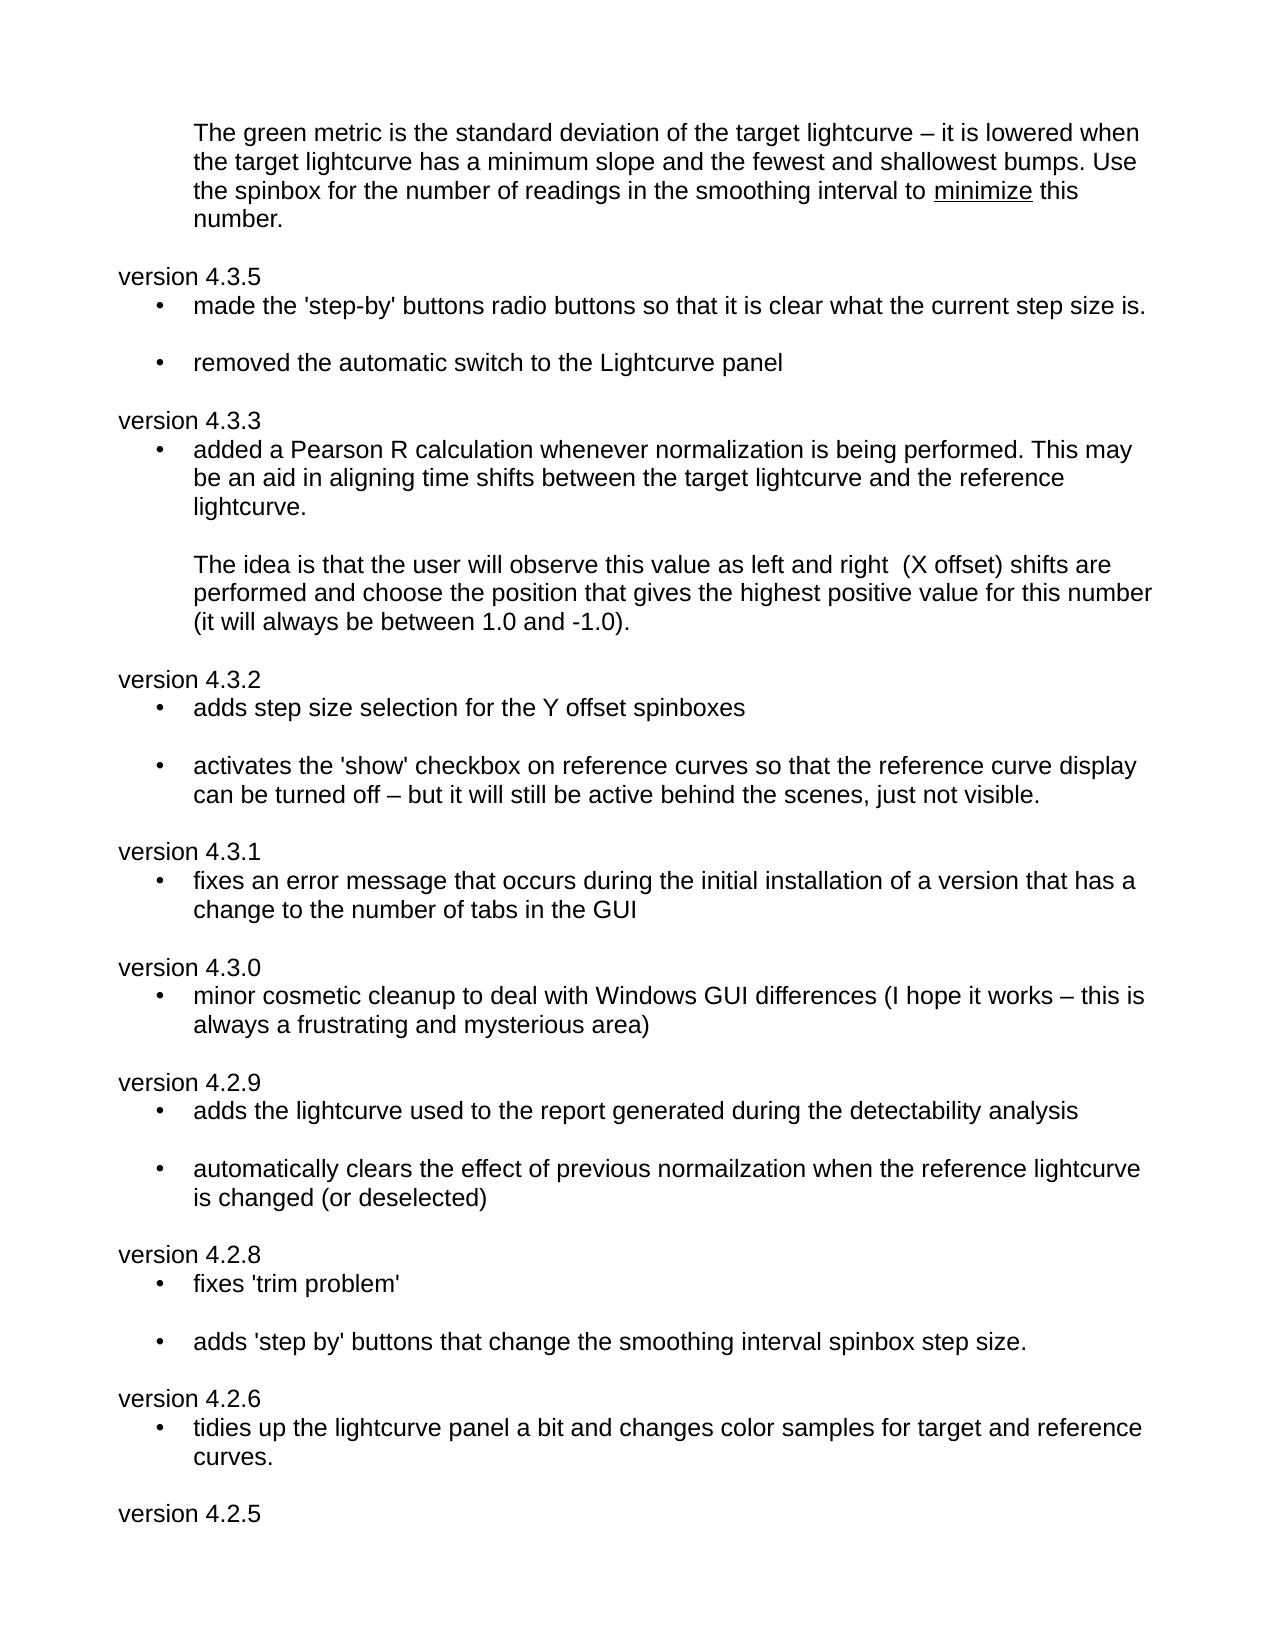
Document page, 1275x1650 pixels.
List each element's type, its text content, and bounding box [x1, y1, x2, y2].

text version 4.2.6 [118, 1384, 1157, 1413]
text version 4.3.0 [118, 952, 1157, 981]
text version 4.3.2 [118, 665, 1157, 693]
text version 4.2.9 [118, 1068, 1157, 1096]
list added a Pearson R calculation whenever normalization is being performed. This may be an aid in aligning time shifts between the target lightcurve and the reference lightcurve. The idea is that the user will observe this value as left and right (X offset) shifts are performed and choose the position that gives the highest positive value for this number (it will always be between 1.0 and -1.0). [156, 434, 1157, 665]
list adds the lightcurve used to the report generated during the detectability analysis [156, 1096, 1157, 1154]
list made the 'step-by' buttons radio buttons so that it is clear what the current step size is. [156, 291, 1157, 348]
list automatically clears the effect of previous normailzation when the reference lightcurve is changed (or deselected) [156, 1154, 1157, 1240]
text version 4.2.8 [118, 1240, 1157, 1269]
text version 4.3.5 [118, 262, 1157, 291]
list The green metric is the standard deviation of the target lightcurve – it is lowered when the target lightcurve has a minimum slope and the fewest and shallowest bumps. Use the spinbox for the number of readings in the smoothing interval to minimize this number. [156, 118, 1157, 262]
list fixes an error message that occurs during the initial installation of a version that has a change to the number of tabs in the GUI [156, 866, 1157, 952]
list tidies up the lightcurve panel a bit and changes color samples for target and reference curves. [156, 1413, 1157, 1499]
text version 4.3.3 [118, 406, 1157, 434]
list fixes 'trim problem' [156, 1269, 1157, 1327]
list minor cosmetic cleanup to deal with Windows GUI differences (I hope it works – this is always a frustrating and mysterious area) [156, 981, 1157, 1068]
text version 4.2.5 [118, 1499, 1157, 1528]
list activates the 'show' checkbox on reference curves so that the reference curve display can be turned off – but it will still be active behind the scenes, just not visible. [156, 751, 1157, 837]
list adds 'step by' buttons that change the smoothing interval spinbox step size. [156, 1327, 1157, 1384]
text version 4.3.1 [118, 837, 1157, 866]
list removed the automatic switch to the Lightcurve panel [156, 348, 1157, 406]
list adds step size selection for the Y offset spinboxes [156, 693, 1157, 751]
